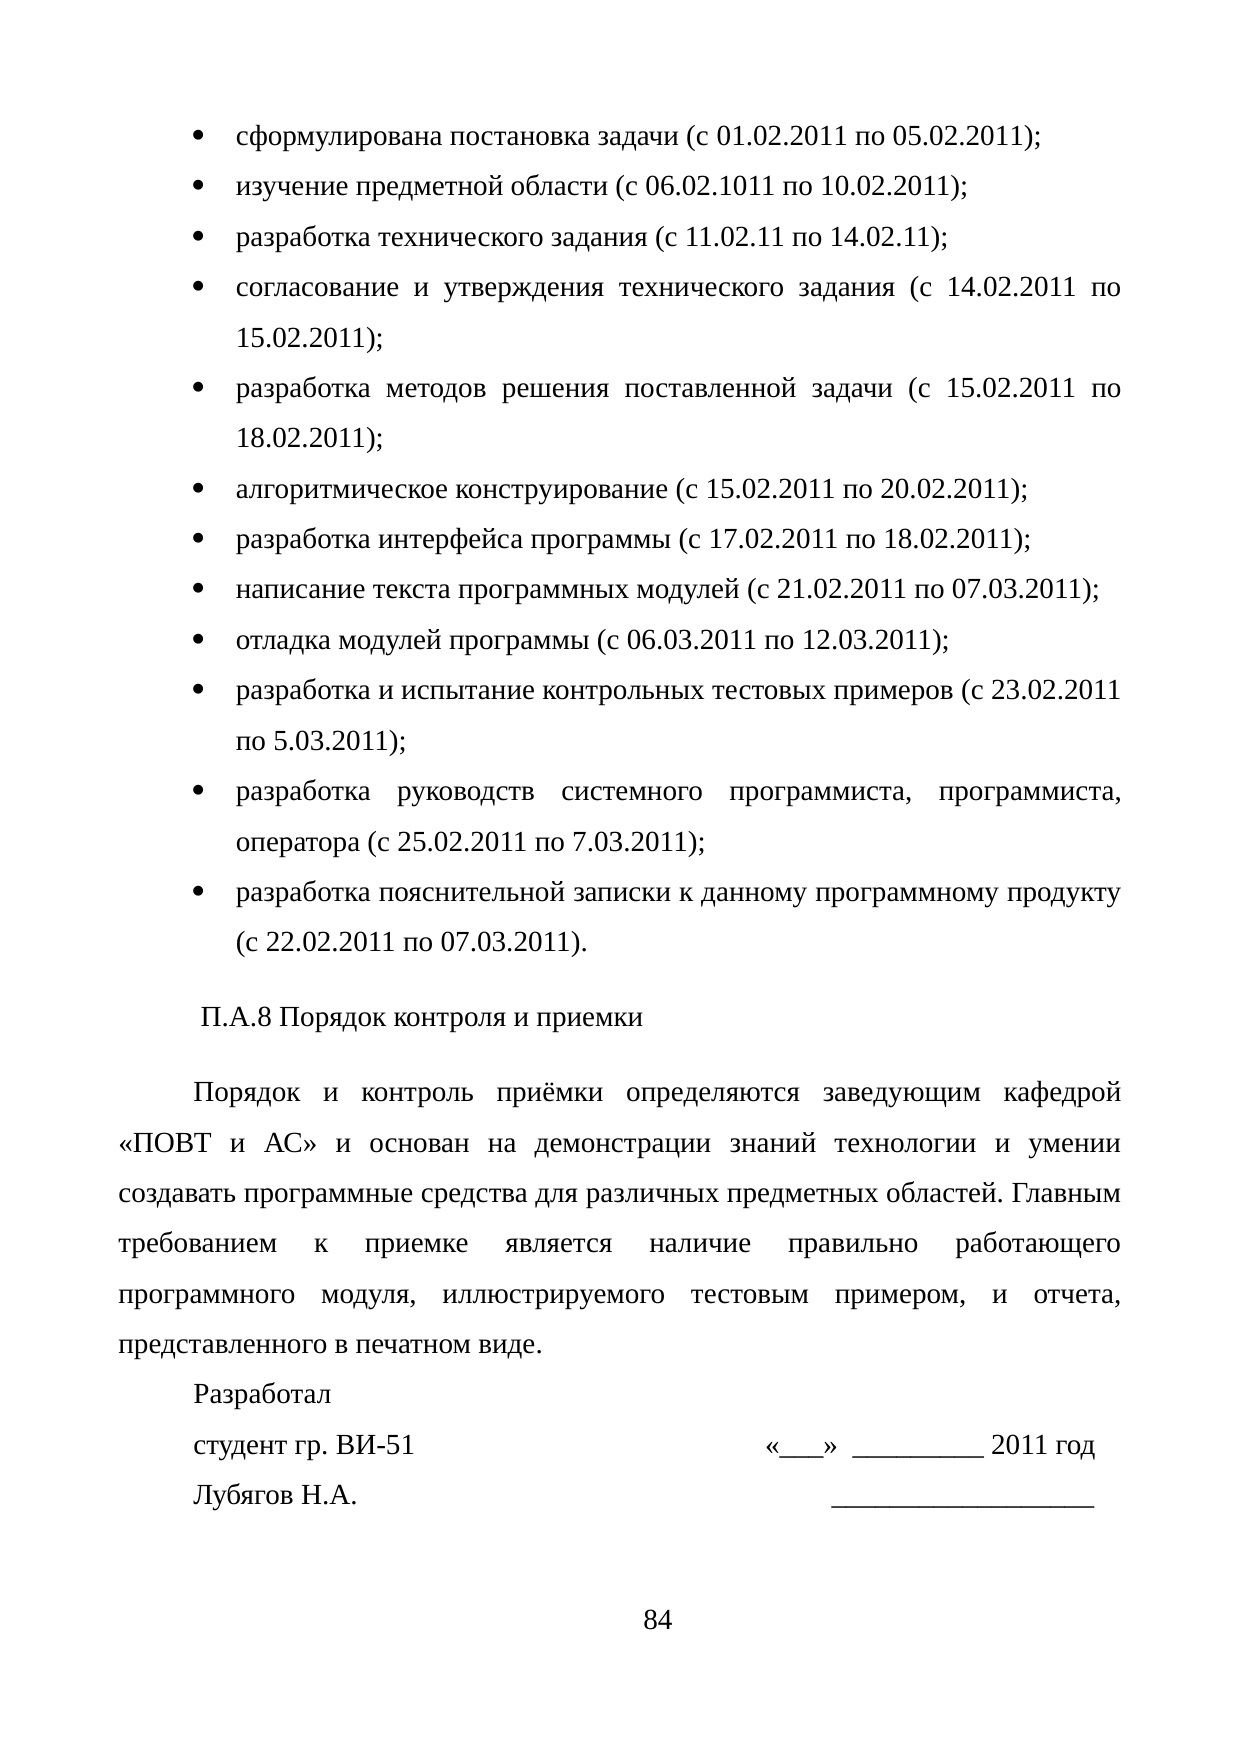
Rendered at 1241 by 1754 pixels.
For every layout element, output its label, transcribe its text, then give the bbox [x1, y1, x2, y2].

list разработка технического задания (с 11.02.11 по 14.02.11); [193, 219, 1122, 253]
list разработка интерфейса программы (с 17.02.2011 по 18.02.2011); [193, 521, 1122, 555]
list Порядок контроля и приемки [193, 999, 1122, 1033]
list сформулирована постановка задачи (с 01.02.2011 по 05.02.2011); [193, 118, 1122, 152]
list разработка пояснительной записки к данному программному продукту (с 22.02.2011 по 07.03.2011). [193, 874, 1122, 958]
list написание текста программных модулей (c 21.02.2011 по 07.03.2011); [193, 572, 1122, 605]
list алгоритмическое конструирование (с 15.02.2011 по 20.02.2011); [193, 471, 1122, 504]
text Разработал [118, 1376, 1122, 1410]
text Лубягов Н.А. __________________ [118, 1477, 1122, 1511]
list разработка руководств системного программиста, программиста, оператора (с 25.02.2011 по 7.03.2011); [193, 773, 1122, 857]
list изучение предметной области (c 06.02.1011 по 10.02.2011); [193, 168, 1122, 202]
text Порядок и контроль приёмки определяются заведующим кафедрой «ПОВТ и АС» и основан на демонстрации знаний технологии и умении создавать программные средства для различных предметных областей. Главным требованием к приемке является наличие правильно работающего программного модуля, иллюстрируемого тестовым примером, и отчета, представленного в печатном виде. [118, 1074, 1122, 1360]
list согласование и утверждения технического задания (с 14.02.2011 по 15.02.2011); [193, 269, 1122, 353]
list отладка модулей программы (с 06.03.2011 по 12.03.2011); [193, 622, 1122, 656]
text студент гр. ВИ-51 «___» _________ 2011 год [118, 1427, 1122, 1460]
list разработка и испытание контрольных тестовых примеров (с 23.02.2011 по 5.03.2011); [193, 672, 1122, 756]
list разработка методов решения поставленной задачи (с 15.02.2011 по 18.02.2011); [193, 370, 1122, 454]
